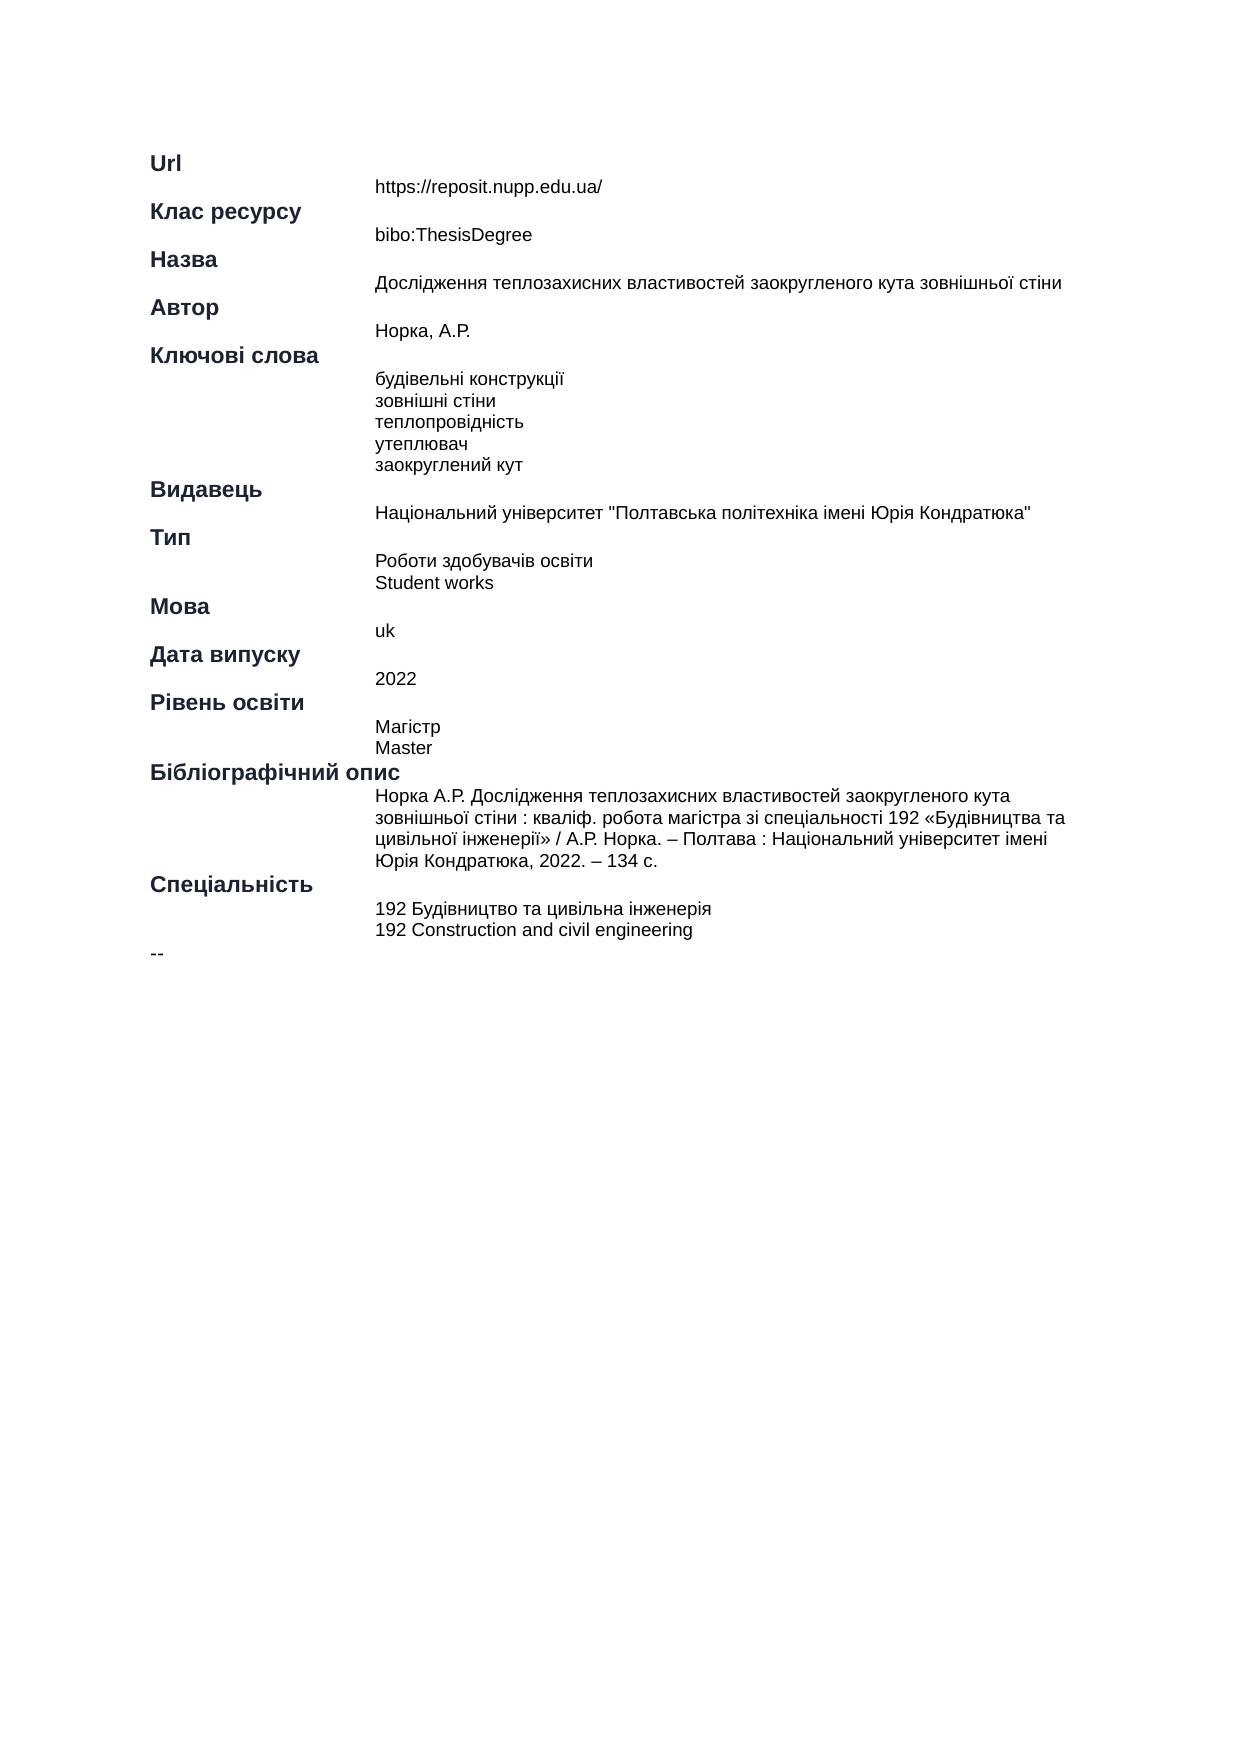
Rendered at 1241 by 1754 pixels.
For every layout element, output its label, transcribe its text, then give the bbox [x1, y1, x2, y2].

text Мова [150, 593, 1090, 619]
text Рівень освіти [150, 689, 1090, 715]
text Клас ресурсу [150, 198, 1090, 224]
text заокруглений кут [375, 454, 1090, 476]
text https://reposit.nupp.edu.ua/ [375, 176, 1090, 198]
text Роботи здобувачів освіти [375, 550, 1090, 572]
text Норка А.Р. Дослідження теплозахисних властивостей заокругленого кута зовнішньої стіни : кваліф. робота магістра зі спеціальності 192 «Будівництва та цивільної інженерії» / А.Р. Норка. – Полтава : Національний університет імені Юрія Кондратюка, 2022. – 134 с. [375, 785, 1090, 871]
text -- [150, 941, 1090, 964]
text Спеціальність [150, 871, 1090, 897]
text Дата випуску [150, 641, 1090, 667]
text Дослідження теплозахисних властивостей заокругленого кута зовнішньої стіни [375, 272, 1090, 294]
text Назва [150, 246, 1090, 272]
text uk [375, 619, 1090, 641]
text Національний університет "Полтавська політехніка імені Юрія Кондратюка" [375, 502, 1090, 524]
text Бібліографічний опис [150, 758, 1090, 785]
text 192 Будівництво та цивільна інженерія [375, 897, 1090, 919]
text Норка, А.Р. [375, 320, 1090, 342]
text 2022 [375, 667, 1090, 689]
text Видавець [150, 476, 1090, 502]
text Магістр [375, 715, 1090, 737]
text Student works [375, 572, 1090, 593]
text 192 Construction and civil engineering [375, 919, 1090, 941]
text теплопровідність [375, 411, 1090, 433]
text утеплювач [375, 433, 1090, 454]
text зовнішні стіни [375, 389, 1090, 411]
text будівельні конструкції [375, 368, 1090, 389]
text Ключові слова [150, 342, 1090, 368]
text Тип [150, 524, 1090, 550]
text Автор [150, 294, 1090, 320]
text Url [150, 150, 1090, 176]
text bibo:ThesisDegree [375, 224, 1090, 246]
text Master [375, 737, 1090, 758]
